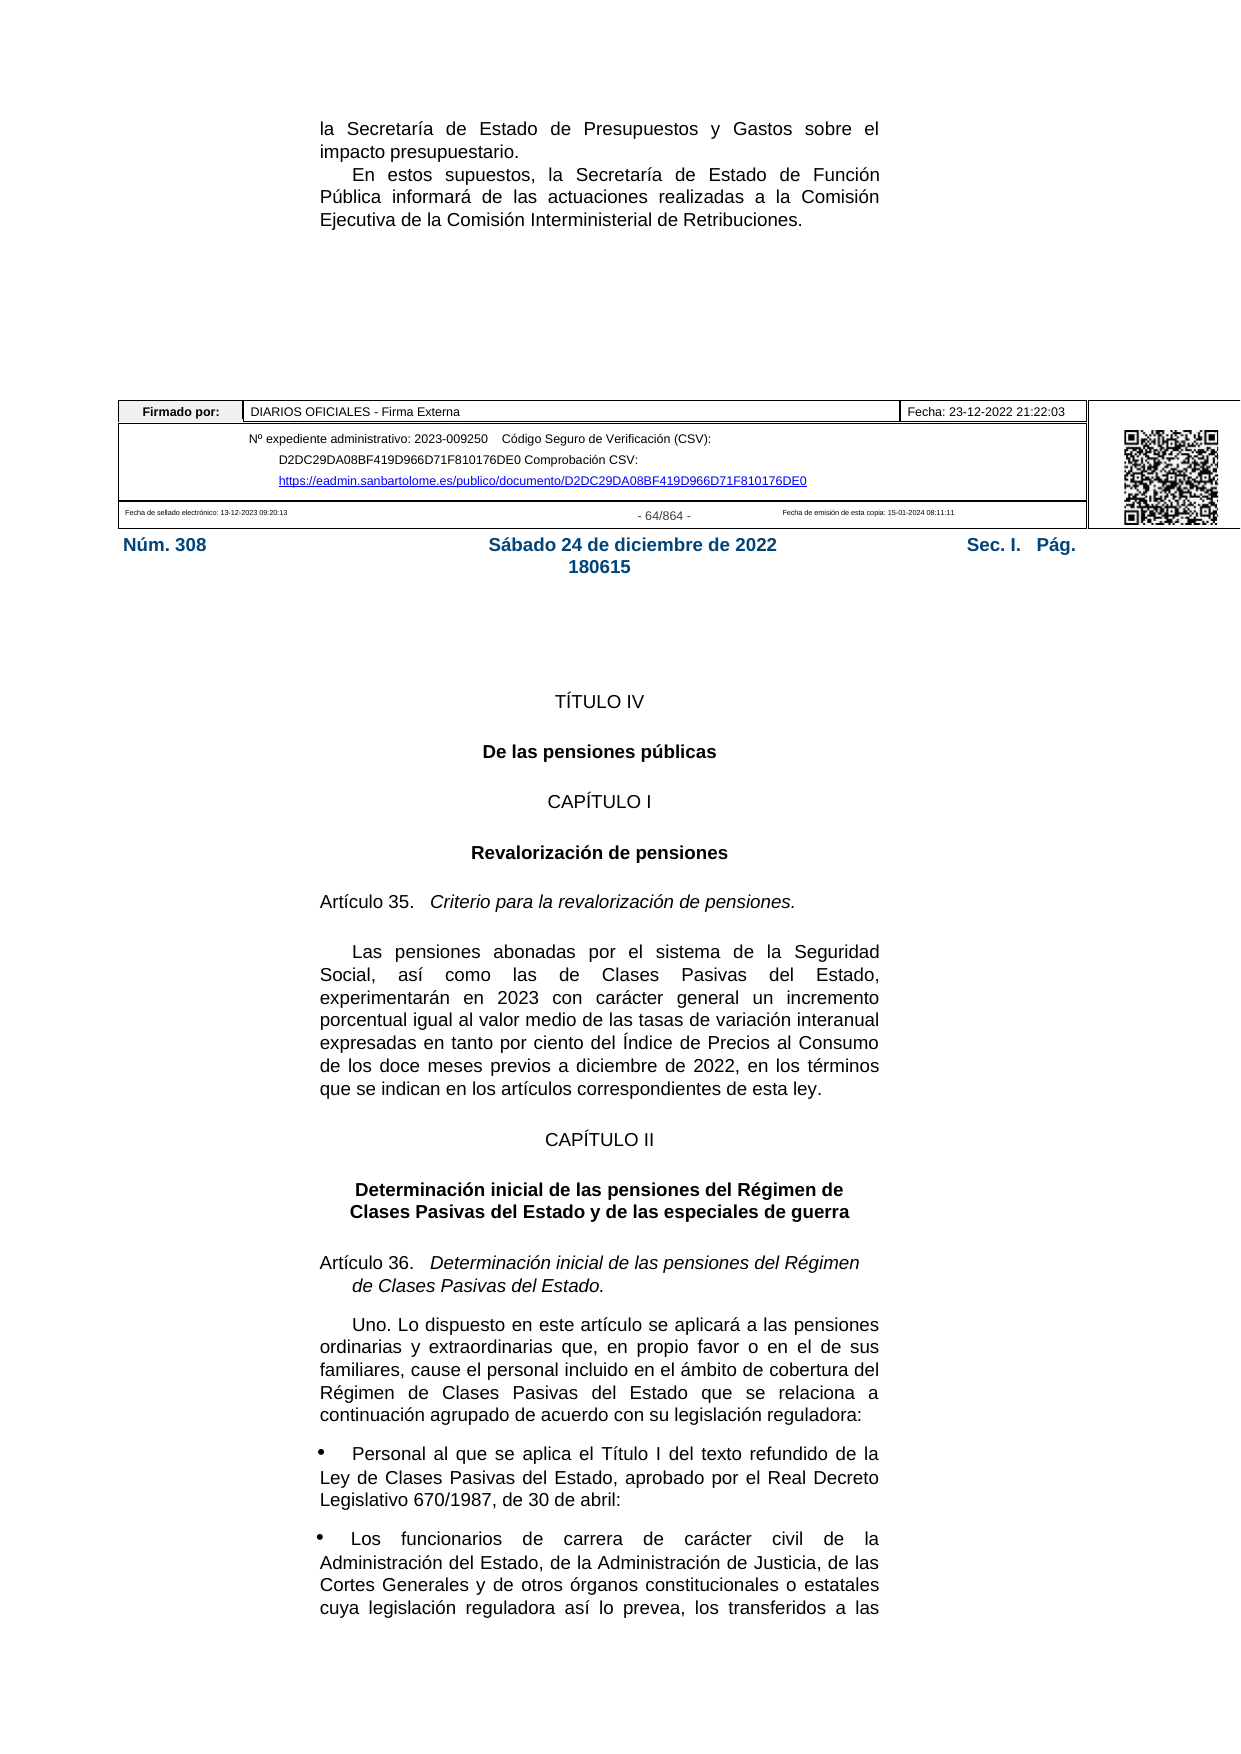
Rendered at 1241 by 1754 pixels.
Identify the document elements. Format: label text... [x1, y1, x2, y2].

text la Secretaría de Estado de Presupuestos y Gastos sobre el impacto presupuestario. [319, 118, 880, 162]
table_header Fecha: 23-12-2022 21:22:03 [901, 401, 1086, 421]
text En estos supuestos, la Secretaría de Estado de Función Pública informará de las actuaciones realizadas a la Comisión Ejecutiva de la Comisión Interministerial de Retribuciones. [319, 163, 880, 230]
text Uno. Lo dispuesto en este artículo se aplicará a las pensiones ordinarias y extraordinarias que, en propio favor o en el de sus familiares, cause el personal incluido en el ámbito de cobertura del Régimen de Clases Pasivas del Estado que se relaciona a continuación agrupado de acuerdo con su legislación reguladora: [319, 1313, 879, 1426]
text Determinación inicial de las pensiones del Régimen de Clases Pasivas del Estado y de las especiales de guerra [328, 1179, 871, 1223]
text De las pensiones públicas [321, 741, 878, 763]
text CAPÍTULO I [118, 791, 1081, 813]
table_header DIARIOS OFICIALES - Firma Externa [244, 401, 899, 421]
text Revalorización de pensiones [321, 841, 878, 863]
list Personal al que se aplica el Título I del texto refundido de la Ley de Clases Pasivas del Estado, aprobado por el Real Decreto Legislativo 670/1987, de 30 de abril: [285, 1443, 879, 1511]
text CAPÍTULO II [118, 1128, 1081, 1150]
table_header Firmado por: [119, 401, 242, 419]
text TÍTULO IV [118, 691, 1081, 712]
table_header [1089, 401, 1240, 528]
text Artículo 36. Determinación inicial de las pensiones del Régimen de Clases Pasivas del Estado. [319, 1252, 879, 1296]
text Núm. 308 Sábado 24 de diciembre de 2022 Sec. I. Pág. 180615 [118, 534, 1081, 577]
list Los funcionarios de carrera de carácter civil de la Administración del Estado, de la Administración de Justicia, de las Cortes Generales y de otros órganos constitucionales o estatales cuya legislación reguladora así lo prevea, los transferidos a las [285, 1528, 879, 1618]
table_cell Fecha de sellado electrónico: 13-12-2023 09:20:13 - 64/864 - Fecha de emisión de esta copia: 15-01-2024 08:11:11 [119, 502, 1086, 528]
text Las pensiones abonadas por el sistema de la Seguridad Social, así como las de Clases Pasivas del Estado, experimentarán en 2023 con carácter general un incremento porcentual igual al valor medio de las tasas de variación interanual expresadas en tanto por ciento del Índice de Precios al Consumo de los doce meses previos a diciembre de 2022, en los términos que se indican en los artículos correspondientes de esta ley. [319, 941, 880, 1099]
text Artículo 35. Criterio para la revalorización de pensiones. [319, 891, 1122, 913]
table_cell Nº expediente administrativo: 2023-009250 Código Seguro de Verificación (CSV): D2DC29DA08BF419D966D71F810176DE0 Comprobación CSV: https://eadmin.sanbartolome.es/publico/documento/D2DC29DA08BF419D966D71F810176DE0 [119, 424, 1086, 500]
